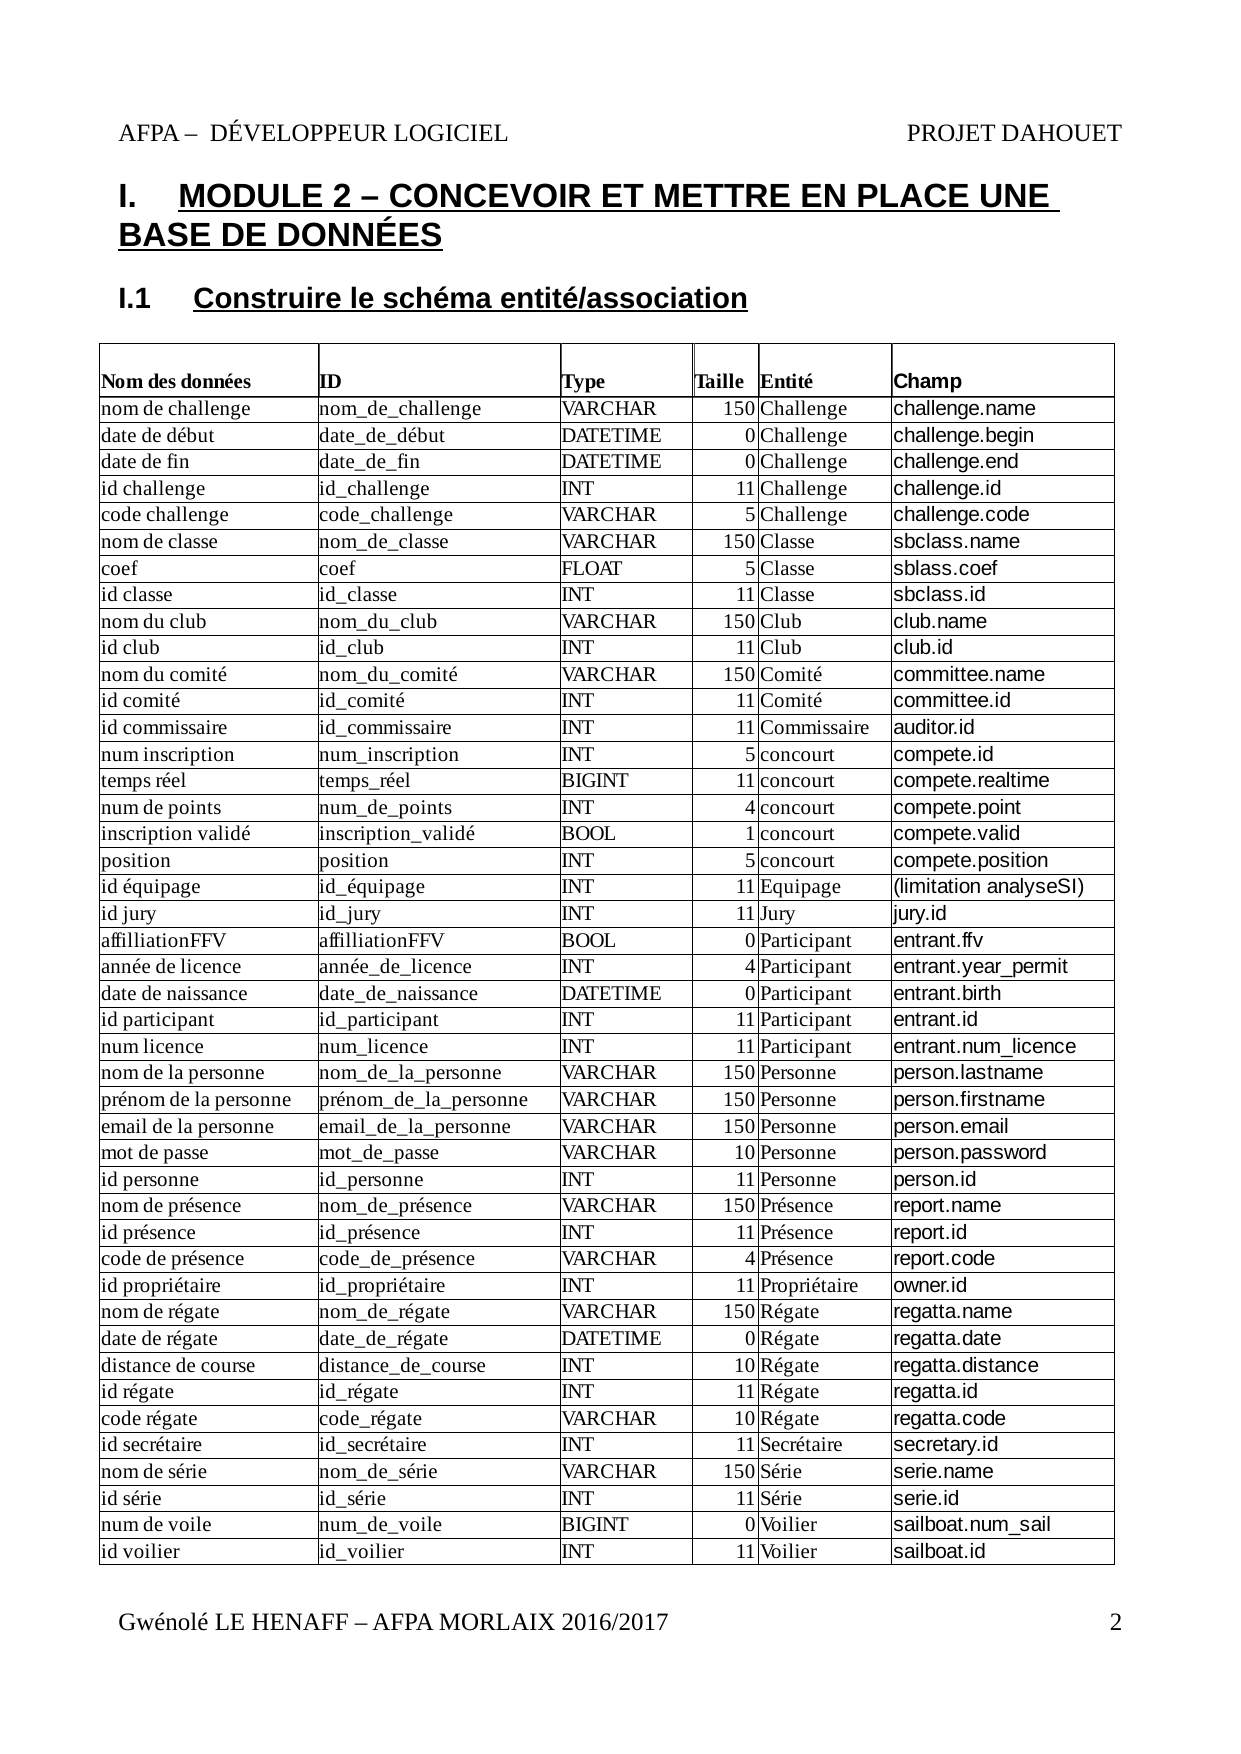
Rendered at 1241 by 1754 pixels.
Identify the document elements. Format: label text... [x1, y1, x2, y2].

subtitle Construire le schéma entité/association [118, 281, 1122, 314]
subtitle MODULE 2 – CONCEVOIR ET METTRE EN PLACE UNE BASE DE DONNÉES [118, 176, 1122, 254]
